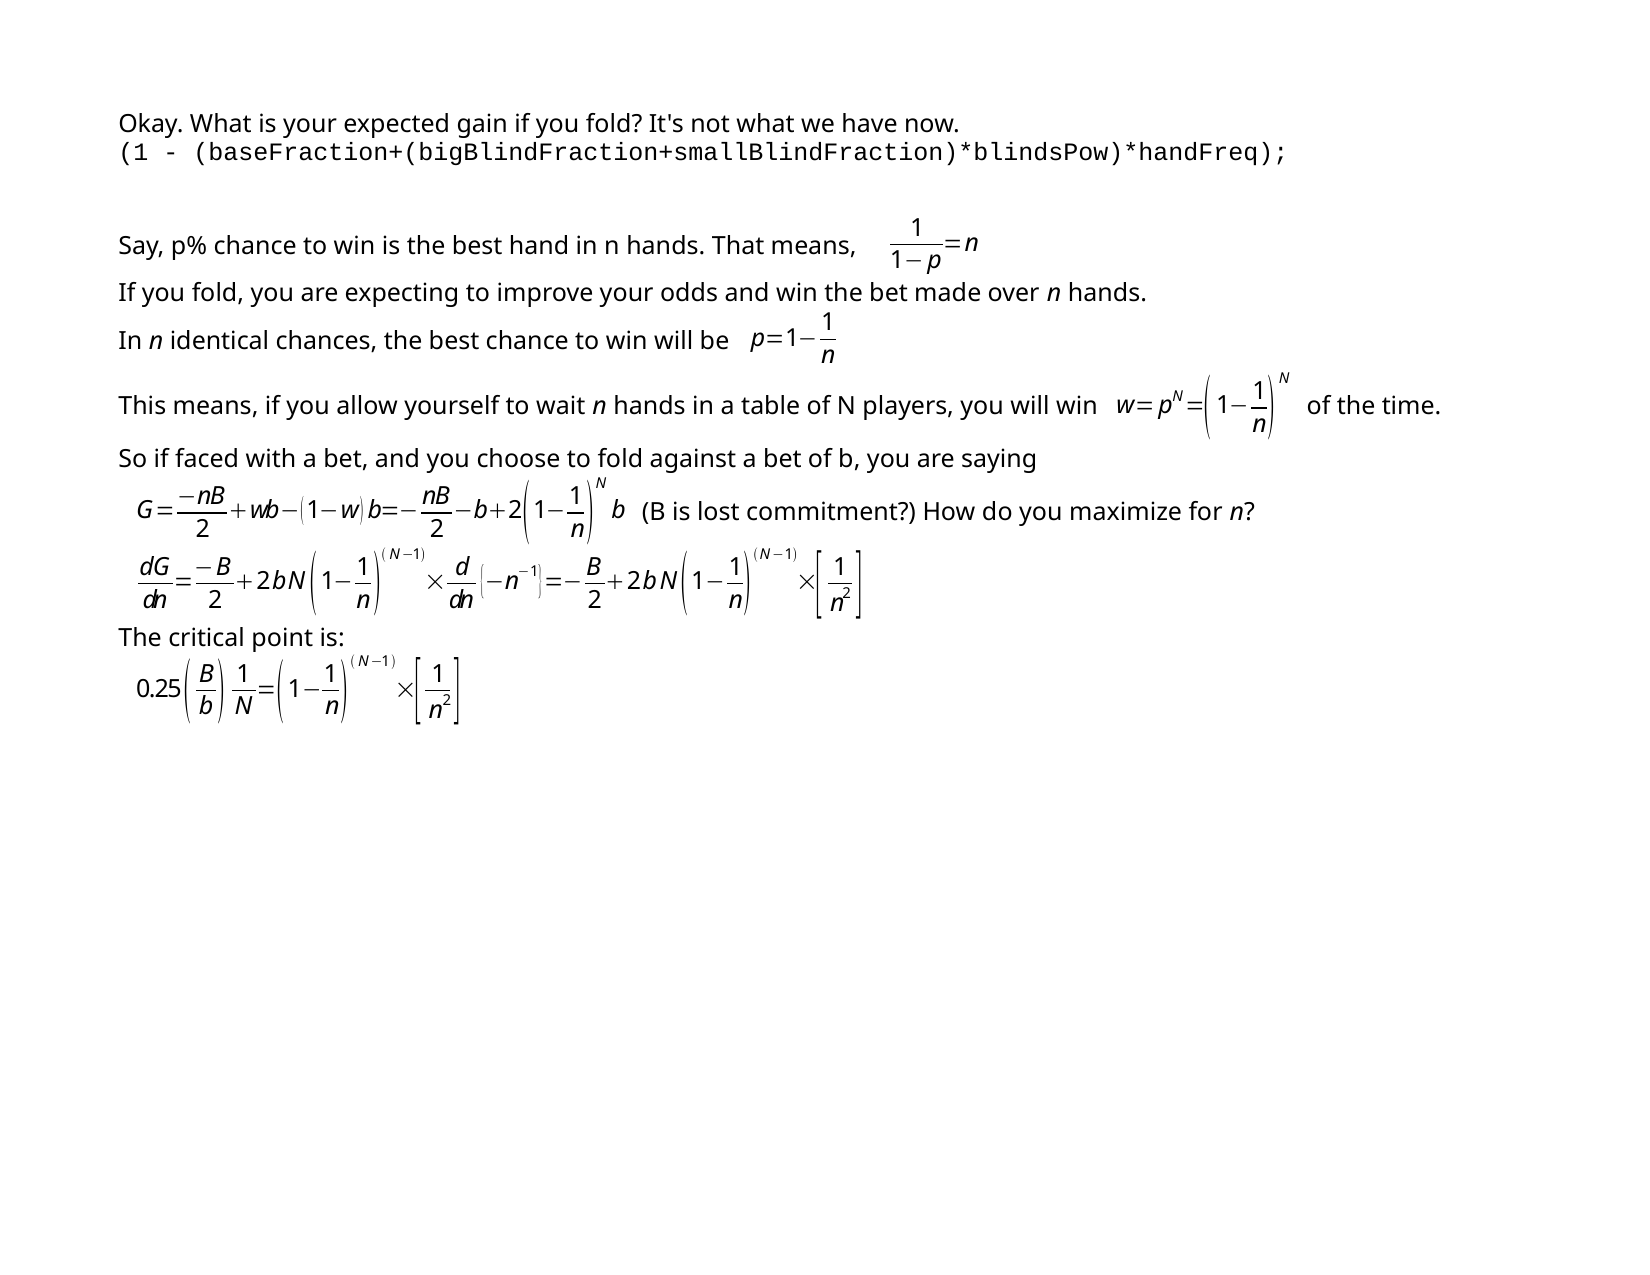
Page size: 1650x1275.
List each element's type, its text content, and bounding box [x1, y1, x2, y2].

text If you fold, you are expecting to improve your odds and win the bet made over n hands. [118, 275, 1532, 309]
text (B is lost commitment?) How do you maximize for n? [118, 475, 1532, 546]
text In n identical chances, the best chance to win will be [118, 309, 1532, 370]
text Okay. What is your expected gain if you fold? It's not what we have now. [118, 106, 1532, 140]
text So if faced with a bet, and you choose to fold against a bet of b, you are saying [118, 441, 1532, 475]
text This means, if you allow yourself to wait n hands in a table of N players, you will winof the time. [118, 370, 1532, 441]
text (1 - (baseFraction+(bigBlindFraction+smallBlindFraction)*blindsPow)*handFreq); [118, 140, 1532, 168]
text Say, p% chance to win is the best hand in n hands. That means, [118, 214, 1532, 275]
text The critical point is: [118, 620, 1532, 654]
